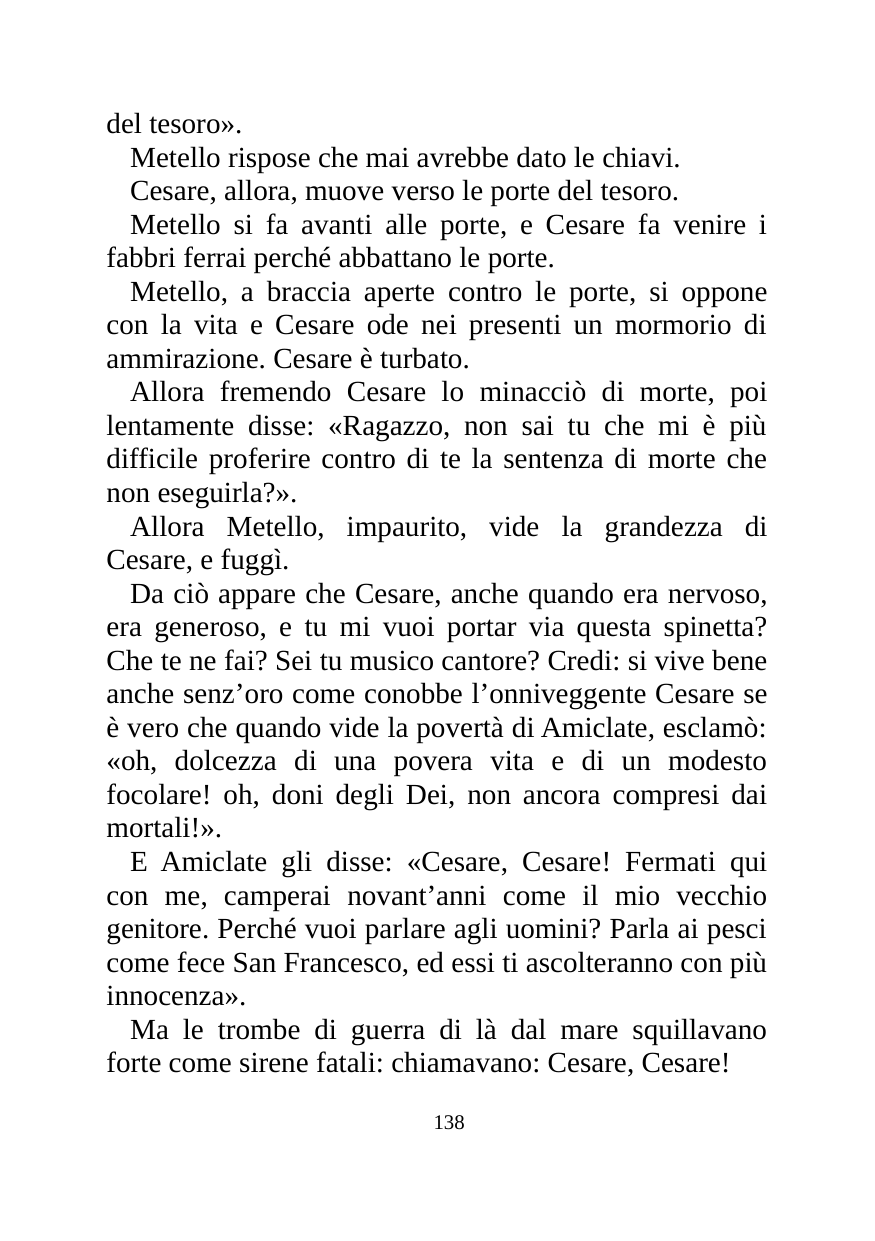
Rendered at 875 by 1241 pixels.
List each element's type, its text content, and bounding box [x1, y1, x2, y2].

text Ma le trombe di guerra di là dal mare squillavano forte come sirene fatali: chiamavano: Cesare, Cesare! [106, 1012, 768, 1079]
text Cesare, allora, muove verso le porte del tesoro. [106, 173, 768, 207]
text E Amiclate gli disse: «Cesare, Cesare! Fermati qui con me, camperai novant’anni come il mio vecchio genitore. Perché vuoi parlare agli uomini? Parla ai pesci come fece San Francesco, ed essi ti ascolteranno con più innocenza». [106, 844, 768, 1012]
text Da ciò appare che Cesare, anche quando era nervoso, era generoso, e tu mi vuoi portar via questa spinetta? Che te ne fai? Sei tu musico cantore? Credi: si vive bene anche senz’oro come conobbe l’onniveggente Cesare se è vero che quando vide la povertà di Amiclate, esclamò: «oh, dolcezza di una povera vita e di un modesto focolare! oh, doni degli Dei, non ancora compresi dai mortali!». [106, 576, 768, 844]
text Metello, a braccia aperte contro le porte, si oppone con la vita e Cesare ode nei presenti un mormorio di ammirazione. Cesare è turbato. [106, 274, 768, 374]
text Allora fremendo Cesare lo minacciò di morte, poi lentamente disse: «Ragazzo, non sai tu che mi è più difficile proferire contro di te la sentenza di morte che non eseguirla?». [106, 374, 768, 509]
text Allora Metello, impaurito, vide la grandezza di Cesare, e fuggì. [106, 509, 768, 576]
text del tesoro». [106, 106, 768, 140]
text Metello rispose che mai avrebbe dato le chiavi. [106, 140, 768, 173]
text Metello si fa avanti alle porte, e Cesare fa venire i fabbri ferrai perché abbattano le porte. [106, 207, 768, 274]
